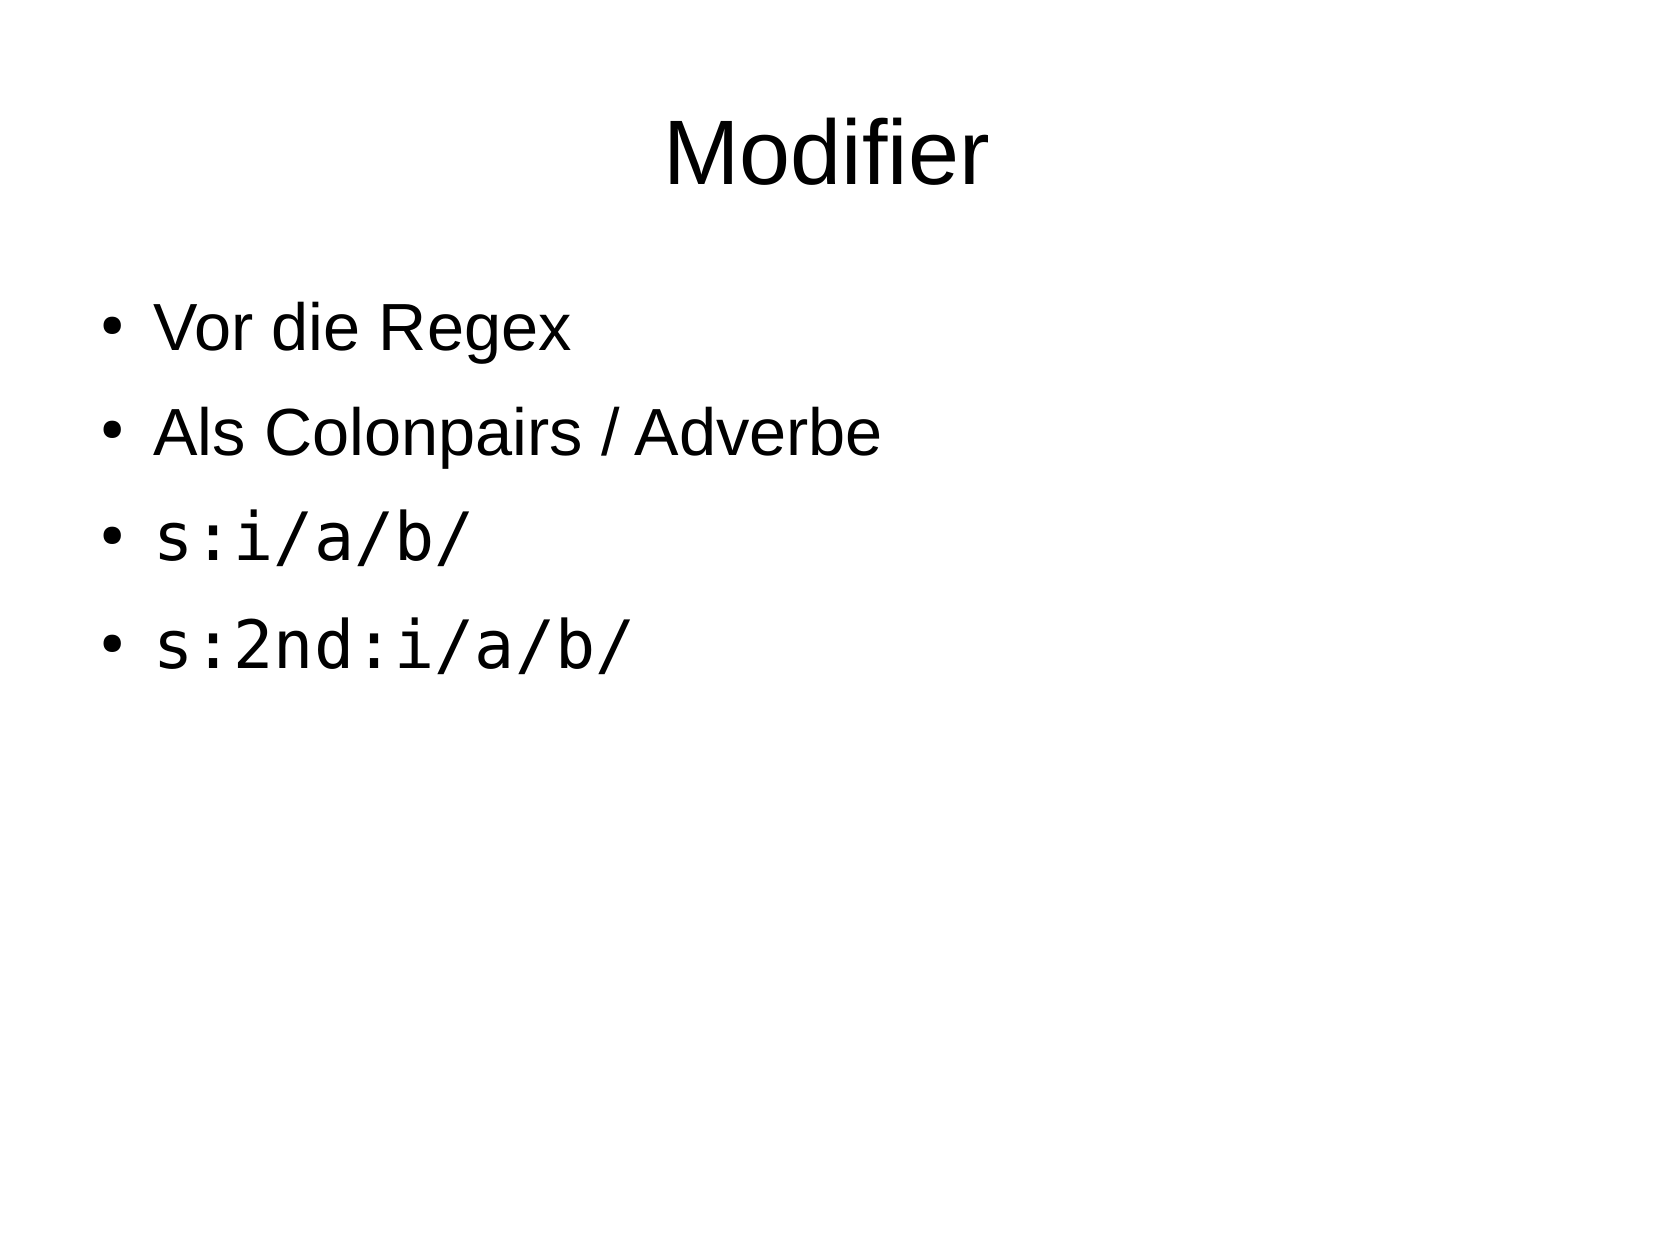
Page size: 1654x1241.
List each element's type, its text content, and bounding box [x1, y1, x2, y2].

title Modifier [82, 49, 1571, 257]
list Vor die Regex Als Colonpairs / Adverbe s:i/a/b/ s:2nd:i/a/b/ [82, 290, 1571, 1010]
